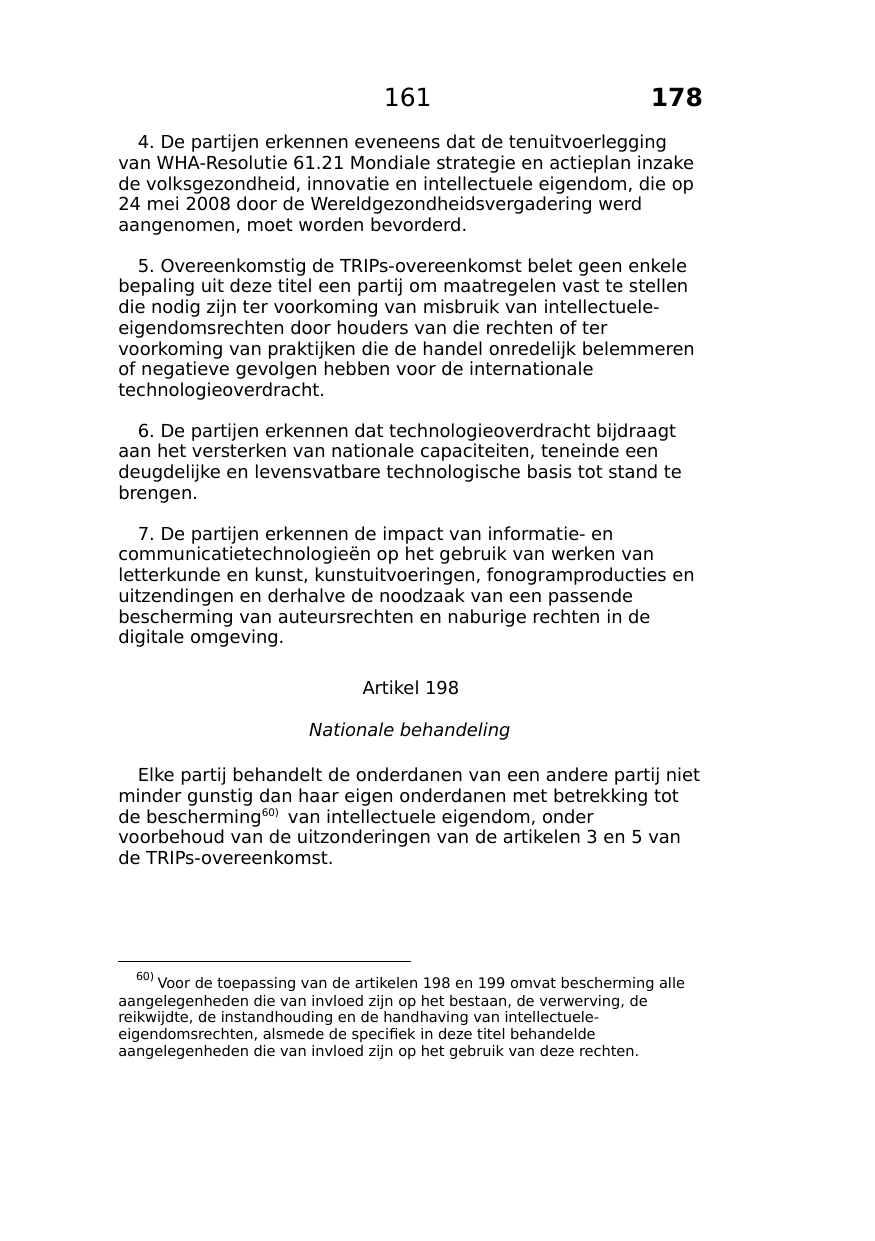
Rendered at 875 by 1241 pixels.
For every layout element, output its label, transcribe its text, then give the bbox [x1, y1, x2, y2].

text 7. De partijen erkennen de impact van informatie- en communicatietechnologieën op het gebruik van werken van letterkunde en kunst, kunstuitvoeringen, fonogramproducties en uitzendingen en derhalve de noodzaak van een passende bescherming van auteursrechten en naburige rechten in de digitale omgeving. [118, 523, 703, 648]
text 5. Overeenkomstig de TRIPs-overeenkomst belet geen enkele bepaling uit deze titel een partij om maatregelen vast te stellen die nodig zijn ter voorkoming van misbruik van intellectuele-eigendomsrechten door houders van die rechten of ter voorkoming van praktijken die de handel onredelijk belemmeren of negatieve gevolgen hebben voor de internationale technologieoverdracht. [118, 256, 703, 401]
text Elke partij behandelt de onderdanen van een andere partij niet minder gunstig dan haar eigen onderdanen met betrekking tot de bescherming van intellectuele eigendom, onder voorbehoud van de uitzonderingen van de artikelen 3 en 5 van de TRIPs-overeenkomst. [118, 765, 703, 869]
text 6. De partijen erkennen dat technologieoverdracht bijdraagt aan het versterken van nationale capaciteiten, teneinde een deugdelijke en levensvatbare technologische basis tot stand te brengen. [118, 421, 703, 503]
subtitle Artikel 198 Nationale behandeling [118, 678, 703, 740]
text Voor de toepassing van de artikelen 198 en 199 omvat bescherming alle aangelegenheden die van invloed zijn op het bestaan, de verwerving, de reikwijdte, de instandhouding en de handhaving van intellectuele-eigendomsrechten, alsmede de specifiek in deze titel behandelde aangelegenheden die van invloed zijn op het gebruik van deze rechten. [118, 970, 703, 1060]
text 4. De partijen erkennen eveneens dat de tenuitvoerlegging van WHA-Resolutie 61.21 Mondiale strategie en actieplan inzake de volksgezondheid, innovatie en intellectuele eigendom, die op 24 mei 2008 door de Wereldgezondheidsvergadering werd aangenomen, moet worden bevorderd. [118, 132, 703, 236]
